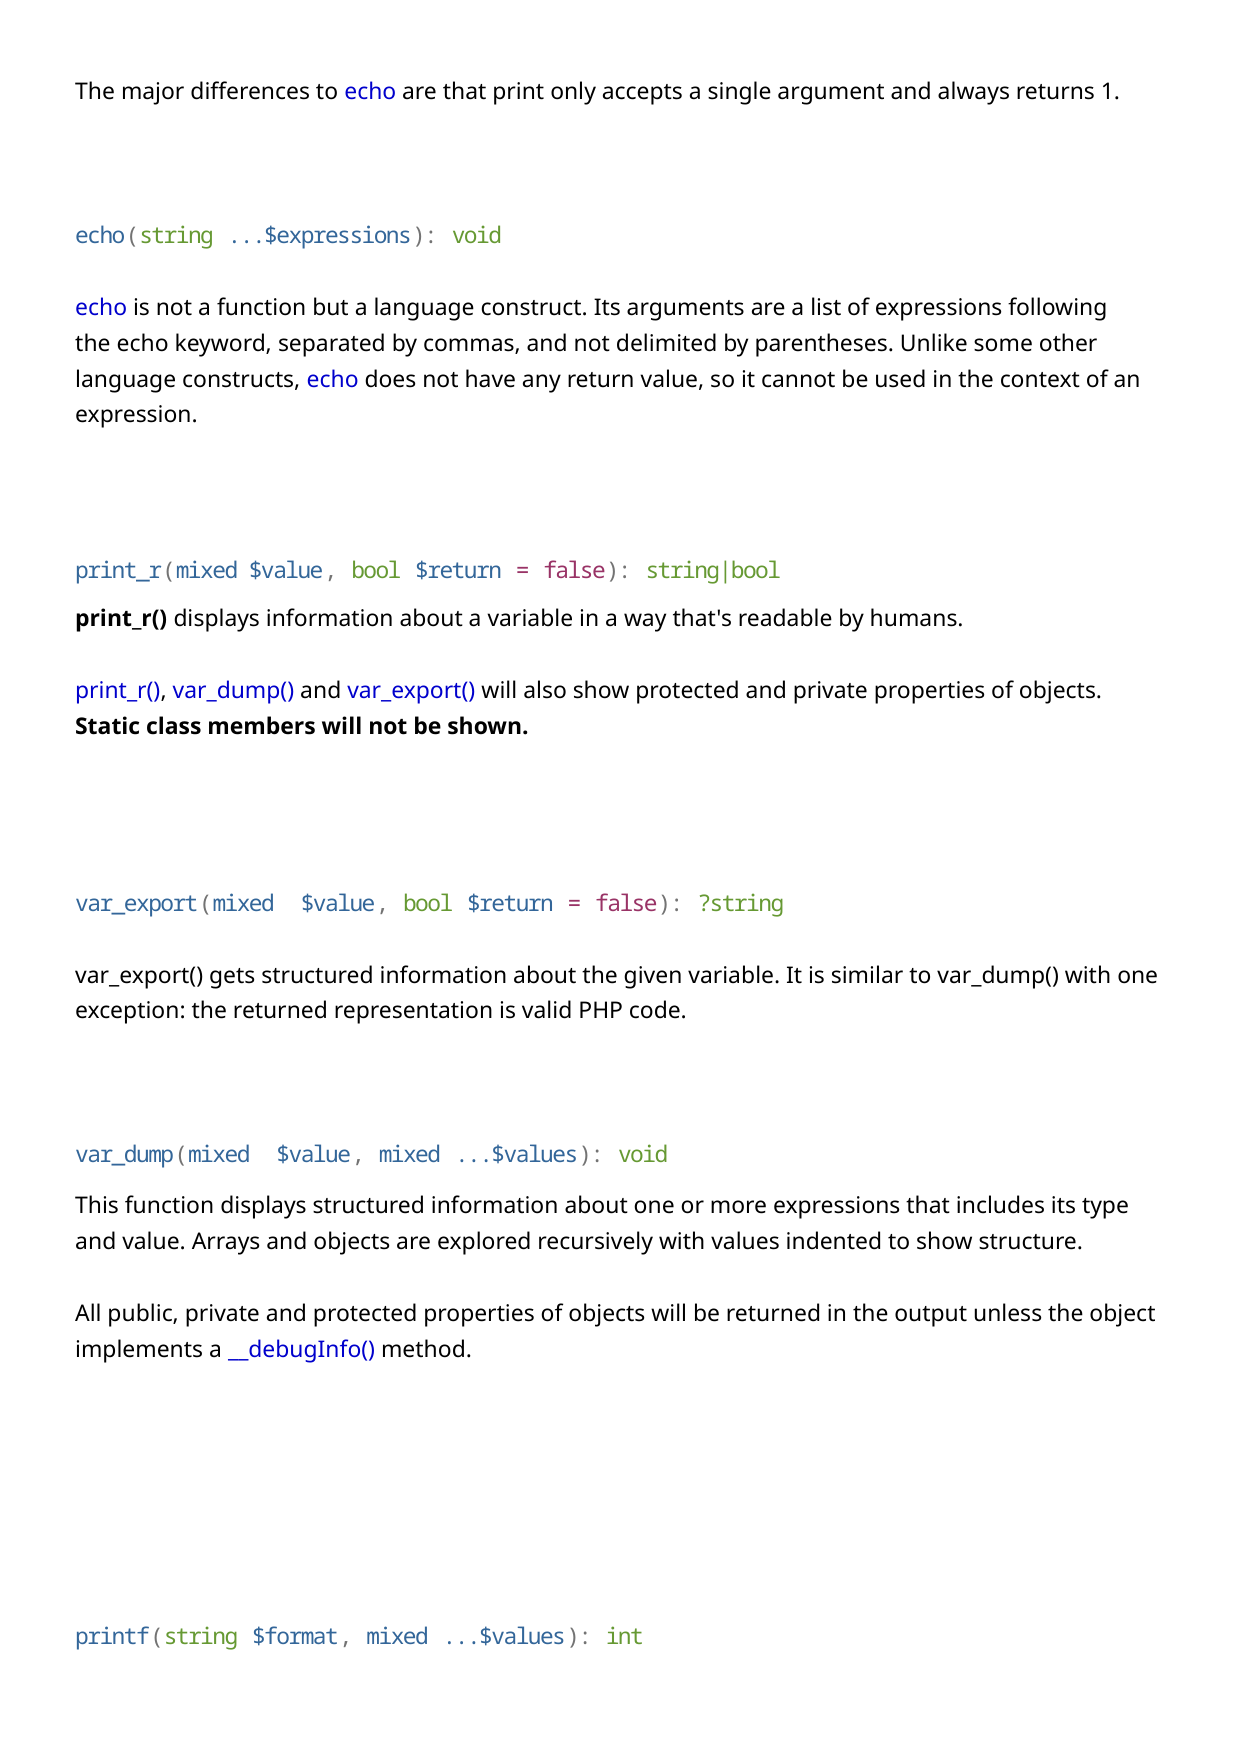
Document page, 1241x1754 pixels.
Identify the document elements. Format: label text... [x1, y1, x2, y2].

text var_export() gets structured information about the given variable. It is similar to var_dump() with one exception: the returned representation is valid PHP code. [75, 958, 1165, 1026]
text The major differences to echo are that print only accepts a single argument and always returns 1. [75, 75, 1165, 106]
text print_r() displays information about a variable in a way that's readable by humans. [75, 602, 1165, 633]
text All public, private and protected properties of objects will be returned in the output unless the object implements a __debugInfo() method. [75, 1297, 1165, 1364]
text printf(string $format, mixed ...$values): int [75, 1620, 1165, 1651]
text This function displays structured information about one or more expressions that includes its type and value. Arrays and objects are explored recursively with values indented to show structure. [75, 1189, 1165, 1256]
text var_dump(mixed $value, mixed ...$values): void [75, 1138, 1165, 1169]
text print_r(), var_dump() and var_export() will also show protected and private properties of objects. Static class members will not be shown. [75, 674, 1165, 741]
text echo(string ...$expressions): void [75, 219, 1165, 250]
text print_r(mixed $value, bool $return = false): string|bool [75, 518, 1165, 585]
text var_export(mixed $value, bool $return = false): ?string [75, 887, 1165, 918]
text echo is not a function but a language construct. Its arguments are a list of expressions following the echo keyword, separated by commas, and not delimited by parentheses. Unlike some other language constructs, echo does not have any return value, so it cannot be used in the context of an expression. [75, 291, 1165, 430]
